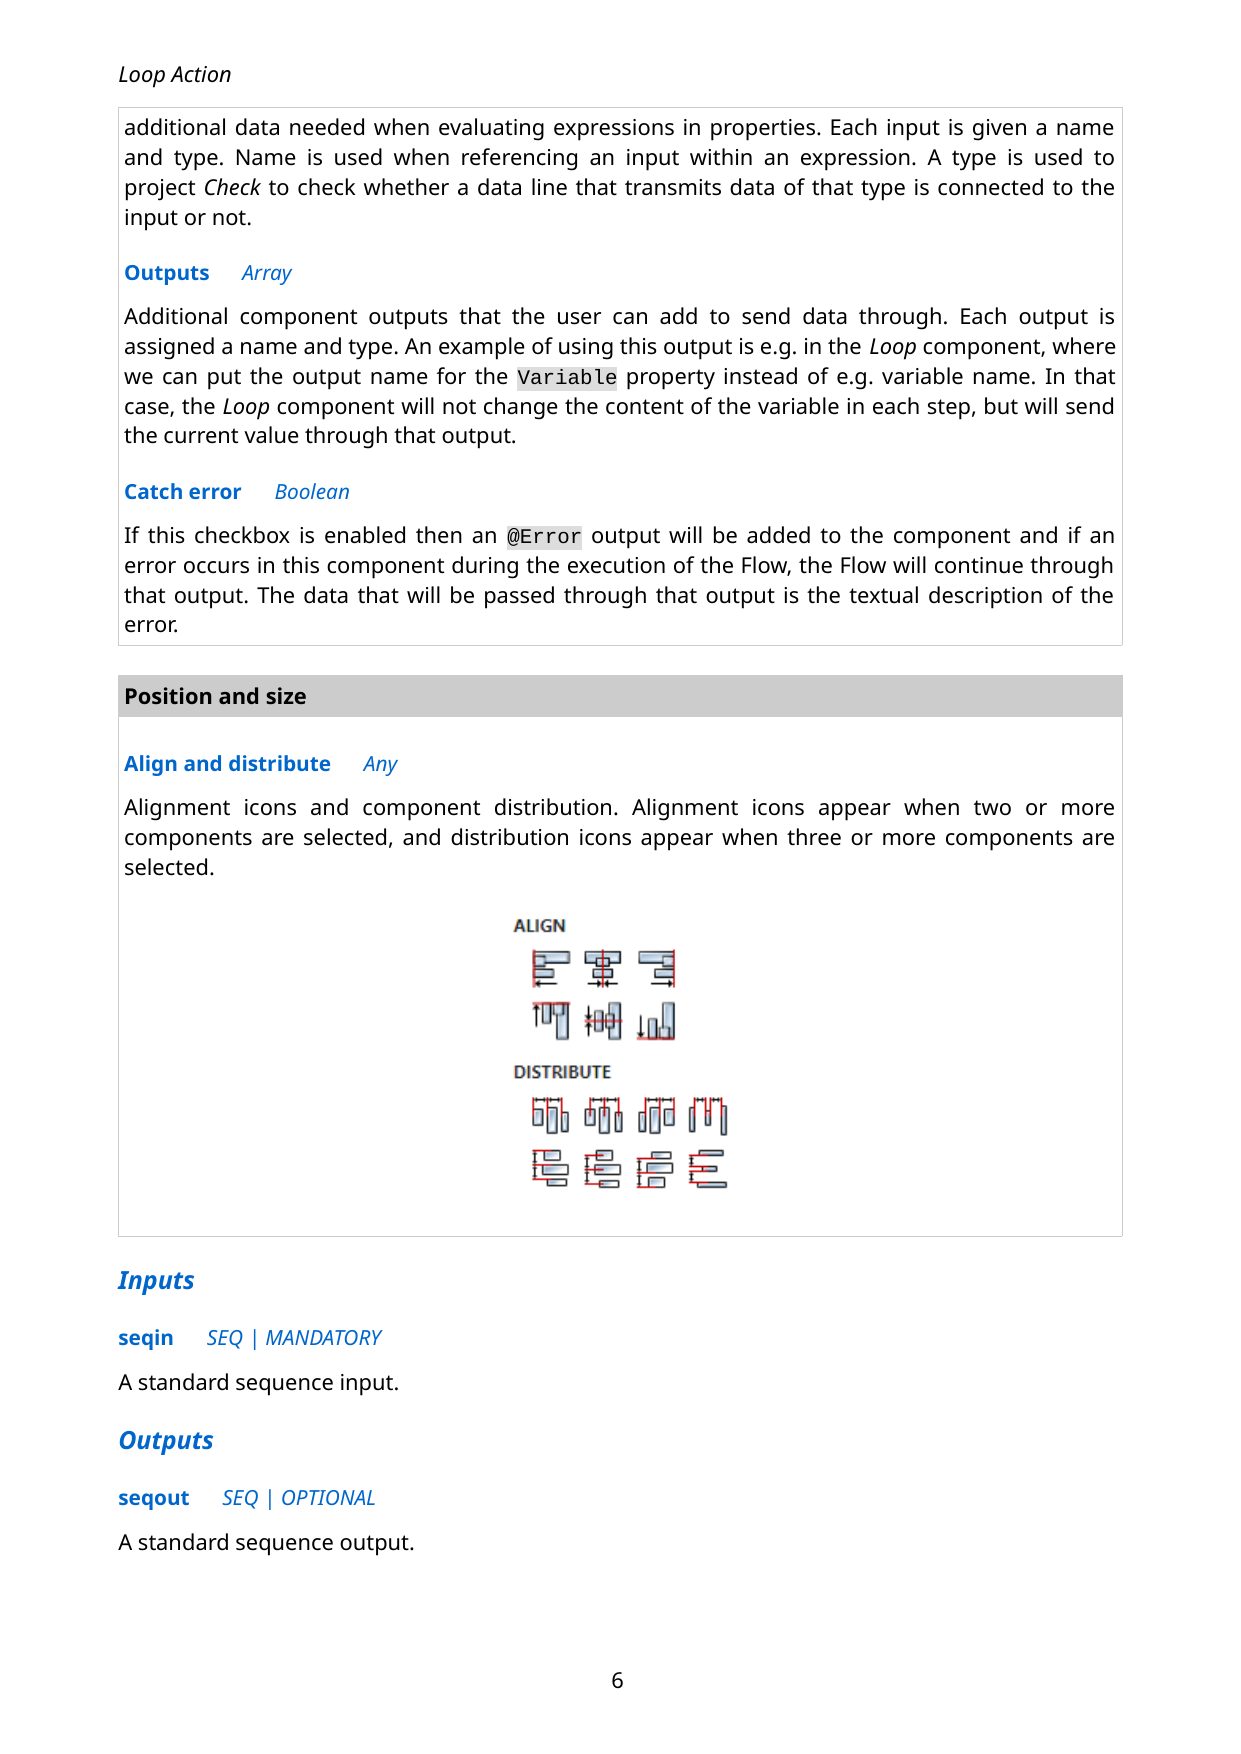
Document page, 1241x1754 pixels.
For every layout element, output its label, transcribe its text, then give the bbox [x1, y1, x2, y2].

subtitle Inputs [118, 1263, 1122, 1297]
subtitle Outputs [118, 1423, 1122, 1457]
text A standard sequence output. [118, 1527, 1122, 1556]
subtitle seqin SEQ | MANDATORY [118, 1323, 1122, 1352]
subtitle seqout SEQ | OPTIONAL [118, 1483, 1122, 1512]
table_header Position and size [119, 676, 1122, 716]
table_cell Align and distribute Any Alignment icons and component distribution. Alignment icons appear when two or more components are selected, and distribution icons appear when three or more components are selected. [119, 717, 1122, 1236]
text A standard sequence input. [118, 1366, 1122, 1396]
picture [490, 911, 750, 1201]
table_cell additional data needed when evaluating expressions in properties. Each input is given a name and type. Name is used when referencing an input within an expression. A type is used to project Check to check whether a data line that transmits data of that type is connected to the input or not. Outputs Array Additional component outputs that the user can add to send data through. Each output is assigned a name and type. An example of using this output is e.g. in the Loop component, where we can put the output name for the Variable property instead of e.g. variable name. In that case, the Loop component will not change the content of the variable in each step, but will send the current value through that output. Catch error Boolean If this checkbox is enabled then an @Error output will be added to the component and if an error occurs in this component during the execution of the Flow, the Flow will continue through that output. The data that will be passed through that output is the textual description of the error. [119, 108, 1122, 645]
